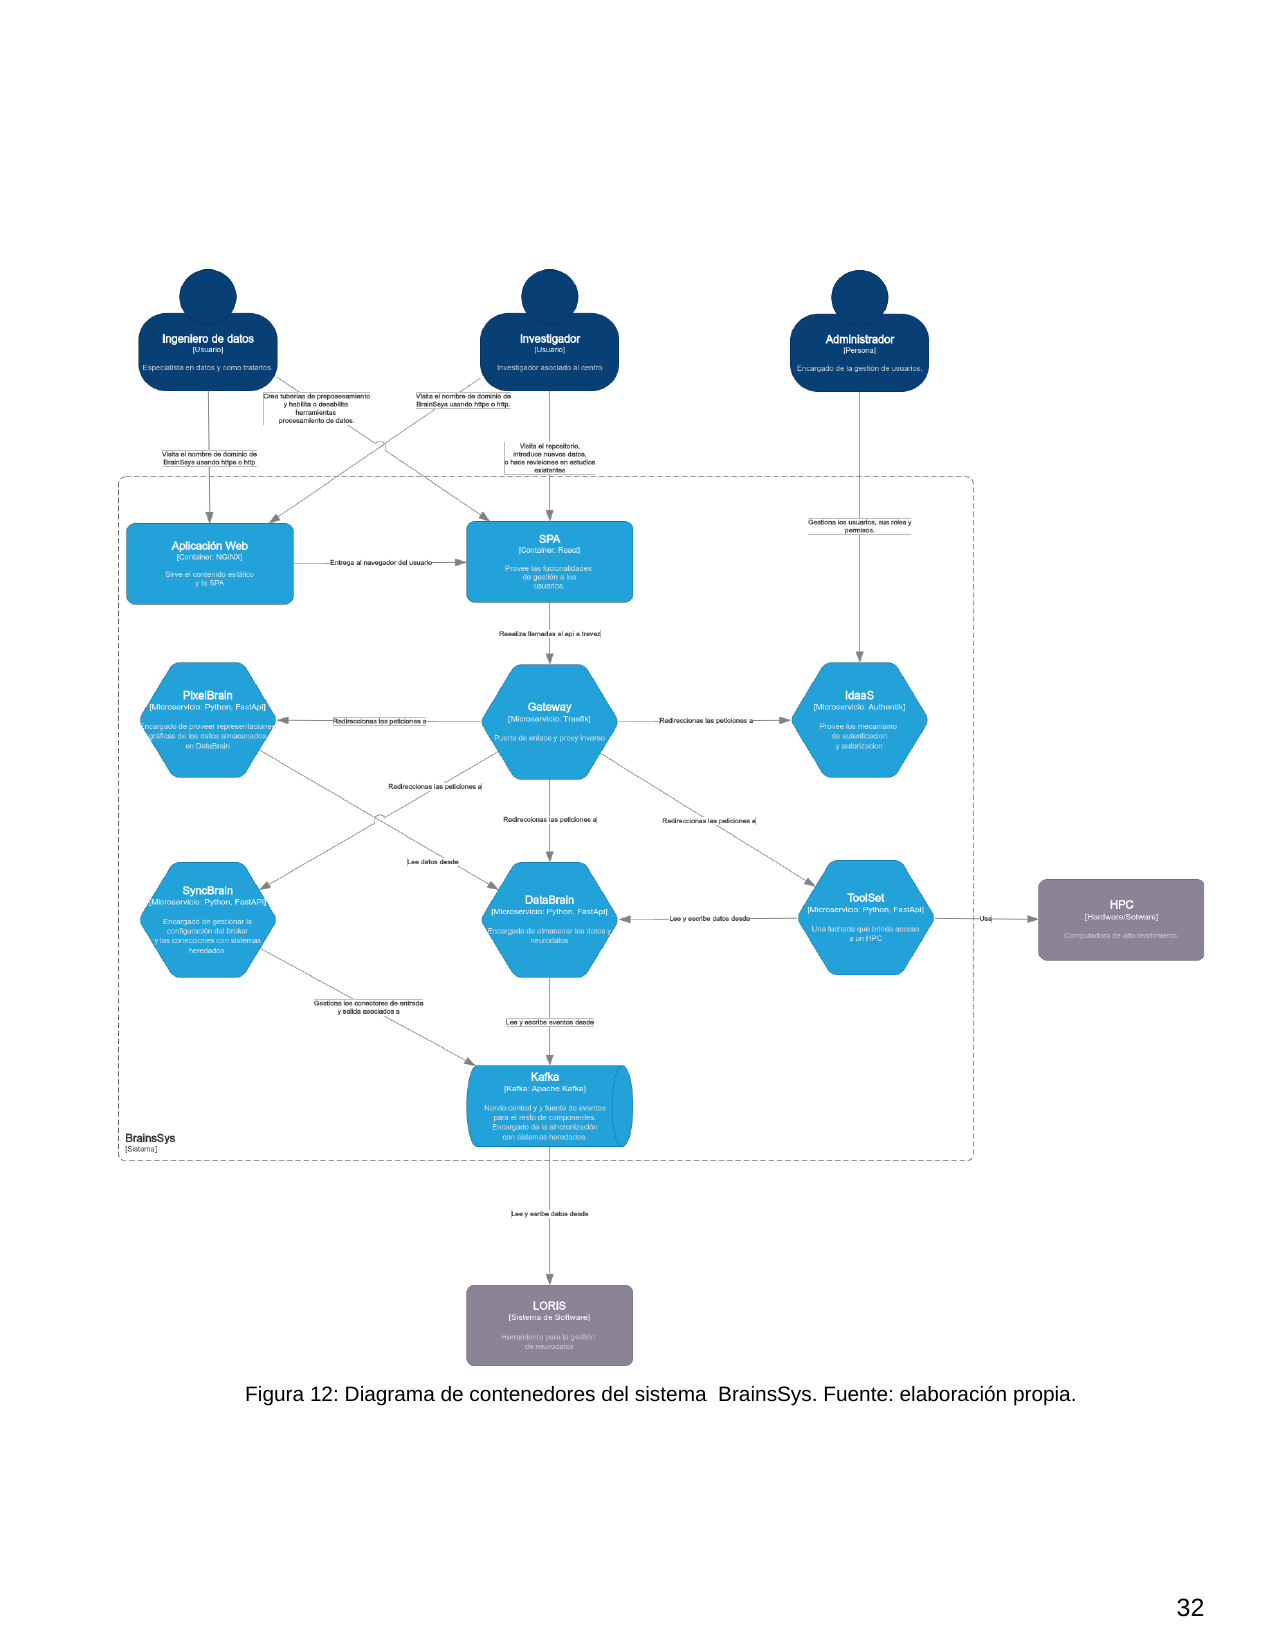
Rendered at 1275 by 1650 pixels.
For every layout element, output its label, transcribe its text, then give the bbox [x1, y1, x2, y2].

picture [118, 269, 1205, 1366]
text Figura 12: Diagrama de contenedores del sistema BrainsSys. Fuente: elaboración propia. [118, 1366, 1204, 1405]
